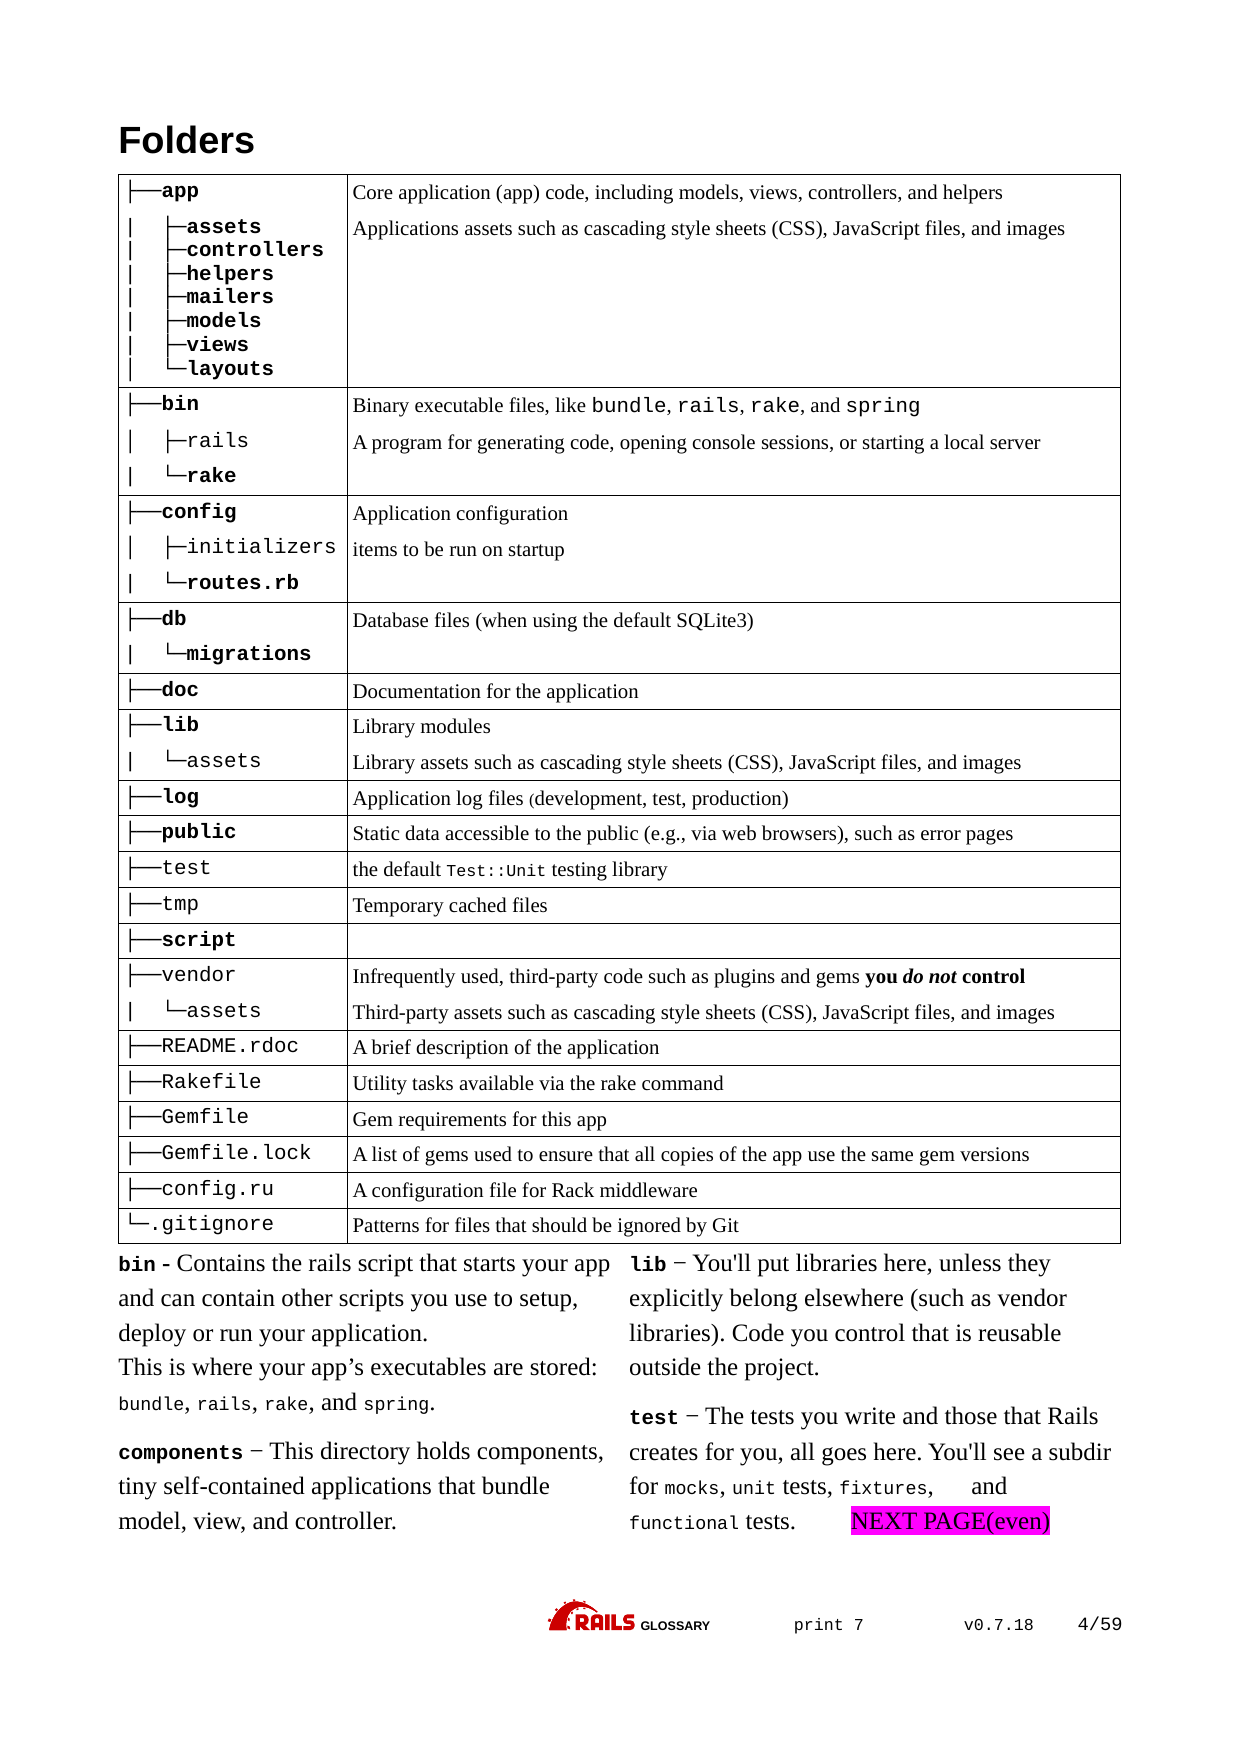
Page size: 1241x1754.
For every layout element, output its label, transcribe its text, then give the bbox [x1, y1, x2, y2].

table_cell └─.gitignore [119, 1209, 347, 1243]
table_cell ├──vendor [119, 959, 347, 994]
table_cell Library assets such as cascading style sheets (CSS), JavaScript files, and images [348, 744, 1120, 780]
table_cell Binary executable files, like bundle, rails, rake, and spring [348, 388, 1120, 424]
table_cell Temporary cached files [348, 888, 1120, 923]
table_cell ├──Gemfile.lock [119, 1137, 347, 1172]
table_cell A configuration file for Rack middleware [348, 1173, 1120, 1208]
table_cell ├──bin [119, 388, 347, 424]
table_cell ├──test [119, 852, 347, 887]
table_cell │ ├─initializers [119, 531, 347, 566]
table_cell ├──public [119, 816, 347, 851]
table_cell Application configuration [348, 496, 1120, 531]
table_cell Static data accessible to the public (e.g., via web browsers), such as error pages [348, 816, 1120, 851]
table_cell Applications assets such as cascading style sheets (CSS), JavaScript files, and images [348, 210, 1120, 387]
table_cell Database files (when using the default SQLite3) [348, 603, 1120, 637]
table_cell ├──log [119, 781, 347, 815]
table_header ├──app [119, 175, 347, 210]
table_cell A program for generating code, opening console sessions, or starting a local server [348, 424, 1120, 460]
table_cell Infrequently used, third-party code such as plugins and gems you do not control [348, 959, 1120, 994]
table_cell the default Test::Unit testing library [348, 852, 1120, 887]
text bin - Contains the rails script that starts your app and can contain other scripts you use to setup, deploy or run your application. This is where your app’s executables are stored: bundle, rails, rake, and spring. [118, 1248, 611, 1416]
table_cell ├──lib [119, 710, 347, 744]
table_cell Utility tasks available via the rake command [348, 1066, 1120, 1101]
table_cell ├──Rakefile [119, 1066, 347, 1101]
text components − This directory holds components, tiny self-contained applications that bundle model, view, and controller. [118, 1436, 611, 1535]
table_cell ├──db [119, 603, 347, 637]
table_cell Library modules [348, 710, 1120, 744]
table_cell ├──config.ru [119, 1173, 347, 1208]
table_cell ├──Gemfile [119, 1102, 347, 1136]
table_cell Third-party assets such as cascading style sheets (CSS), JavaScript files, and images [348, 994, 1120, 1029]
table_cell A brief description of the application [348, 1031, 1120, 1065]
table_cell | └─assets [119, 744, 347, 780]
text test − The tests you write and those that Rails creates for you, all goes here. You'll see a subdir for mocks, unit tests, fixtures, and functional tests. NEXT PAGE(even) [629, 1401, 1122, 1535]
table_cell ├──script [119, 924, 347, 958]
table_cell Documentation for the application [348, 674, 1120, 709]
table_cell ├──README.rdoc [119, 1031, 347, 1065]
subtitle Folders [118, 118, 611, 162]
table_cell │ ├─rails [119, 424, 347, 460]
table_cell [348, 566, 1120, 602]
table_cell | └─assets [119, 994, 347, 1029]
table_cell A list of gems used to ensure that all copies of the app use the same gem versions [348, 1137, 1120, 1172]
table_cell ├──config [119, 496, 347, 531]
table_cell ├──tmp [119, 888, 347, 923]
table_cell [348, 924, 1120, 958]
text lib − You'll put libraries here, unless they explicitly belong elsewhere (such as vendor libraries). Code you control that is reusable outside the project. [629, 1248, 1122, 1381]
table_cell [348, 460, 1120, 495]
table_cell Patterns for files that should be ignored by Git [348, 1209, 1120, 1243]
table_cell Application log files (development, test, production) [348, 781, 1120, 815]
table_cell | ├─assets | ├─controllers | ├─helpers | ├─mailers | ├─models | ├─views │ └─layouts [119, 210, 347, 387]
table_cell items to be run on startup [348, 531, 1120, 566]
table_cell | └─migrations [119, 638, 347, 673]
table_cell [348, 638, 1120, 673]
table_cell ├──doc [119, 674, 347, 709]
table_header Core application (app) code, including models, views, controllers, and helpers [348, 175, 1120, 210]
table_cell | └─rake [119, 460, 347, 495]
table_cell | └─routes.rb [119, 566, 347, 602]
table_cell Gem requirements for this app [348, 1102, 1120, 1136]
